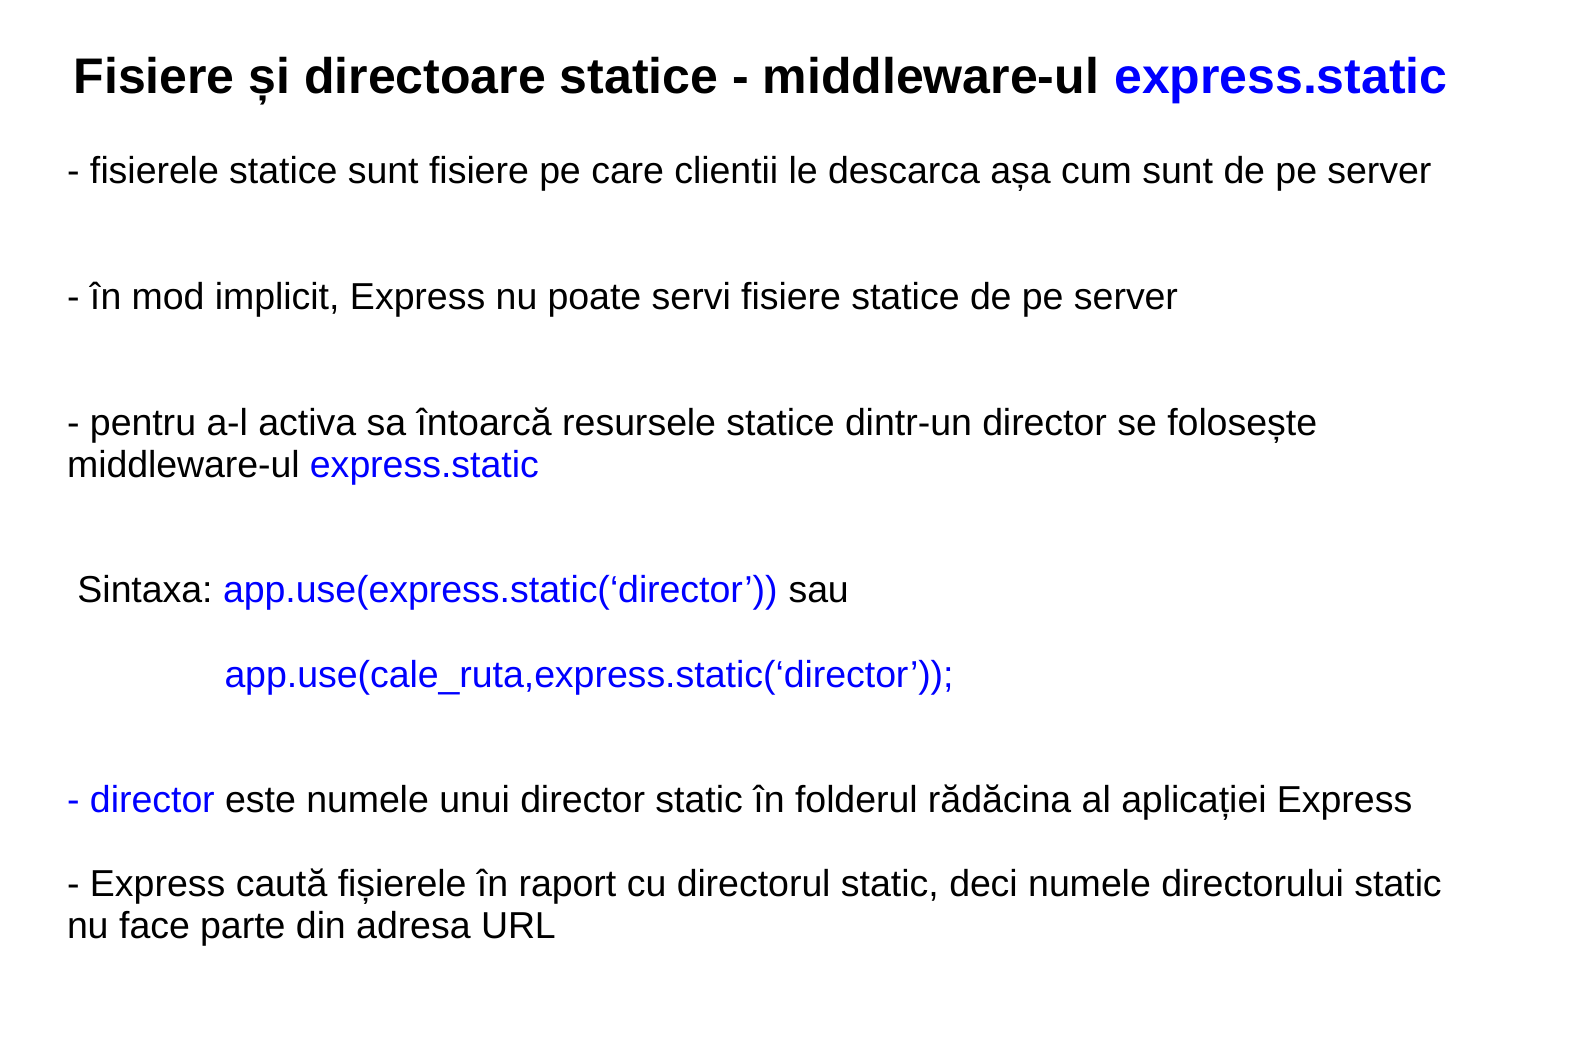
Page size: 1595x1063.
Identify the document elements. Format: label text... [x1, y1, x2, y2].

text_box - fisierele statice sunt fisiere pe care clientii le descarca așa cum sunt de pe server - în mod implicit, Express nu poate servi fisiere statice de pe server - pentru a-l activa sa întoarcă resursele statice dintr-un director se folosește middleware-ul express.static Sintaxa: app.use(express.static(‘director’)) sau app.use(cale_ruta,express.static(‘director’)); - director este numele unui director static în folderul rădăcina al aplicației Express - Express caută fișierele în raport cu directorul static, deci numele directorului static nu face parte din adresa URL [52, 141, 1489, 1039]
text_box Fisiere și directoare statice - middleware-ul express.static [59, 41, 1463, 117]
